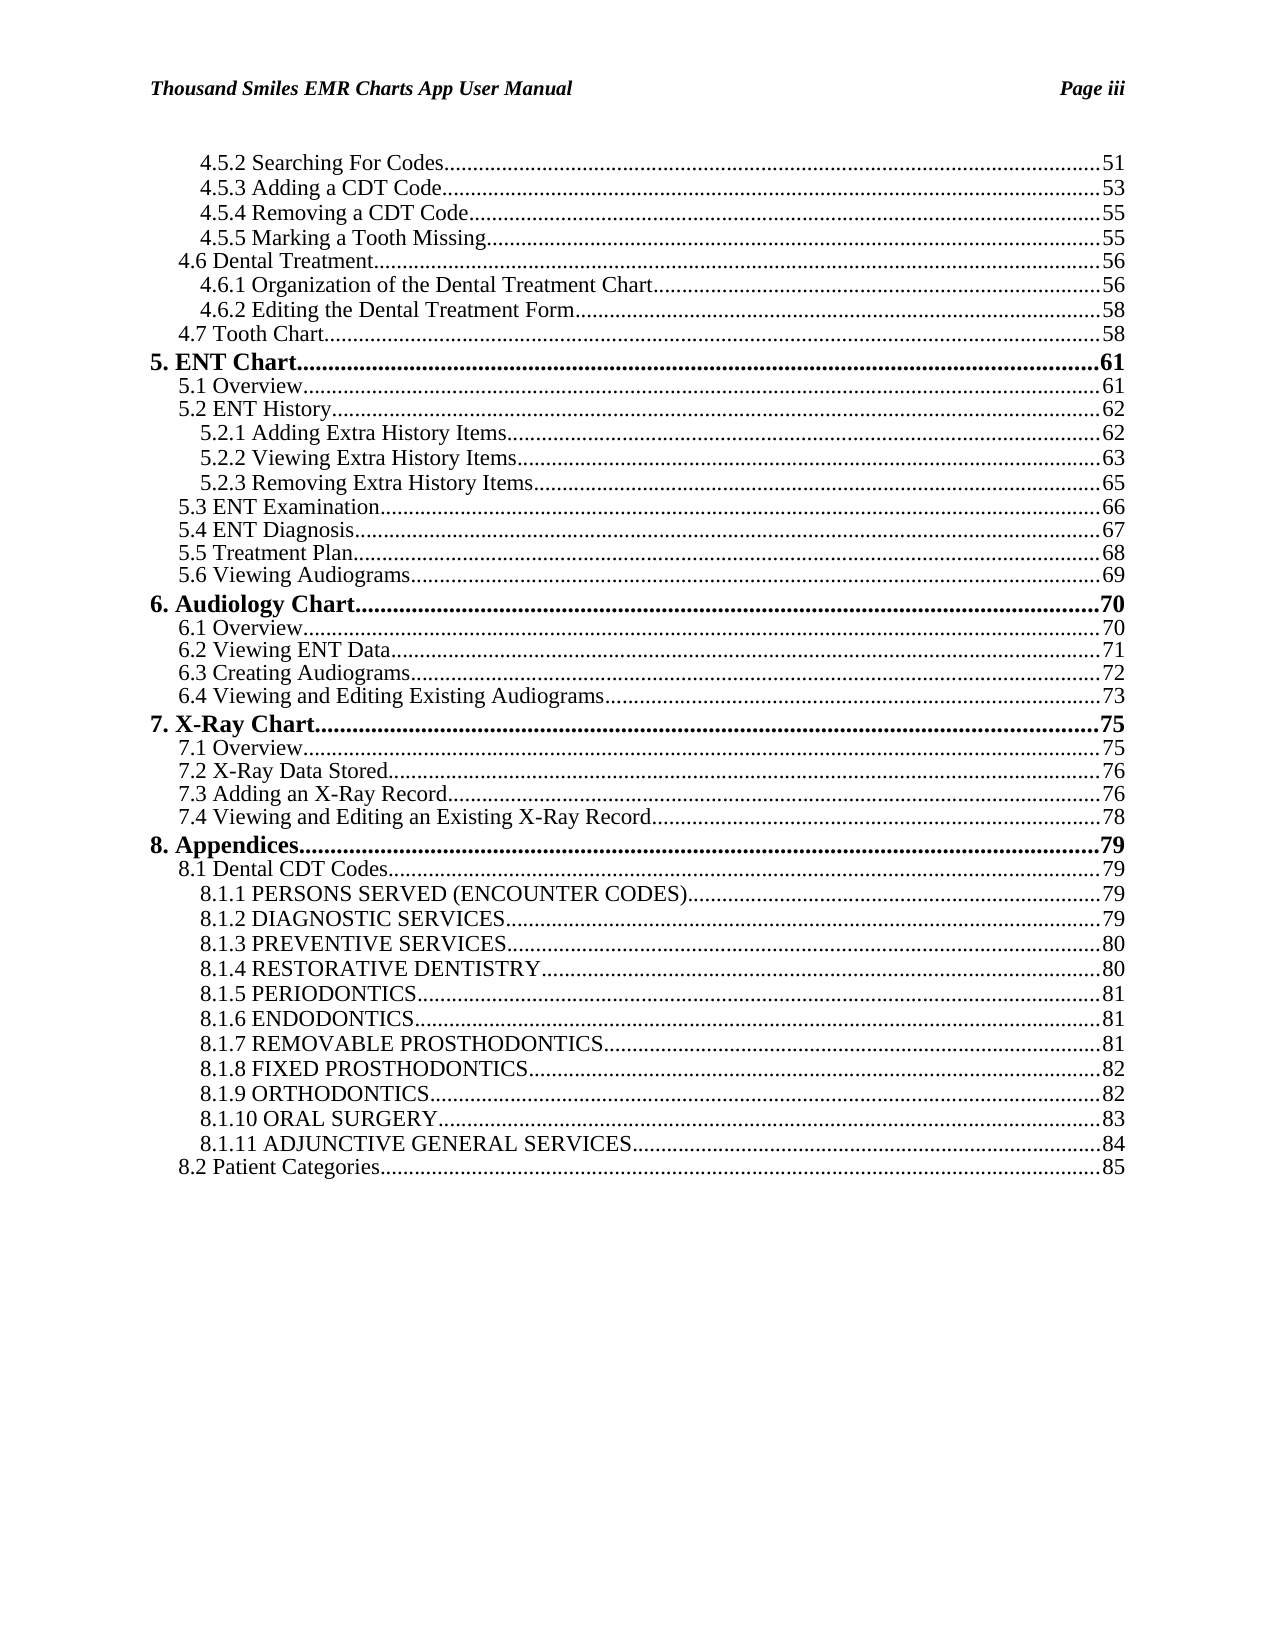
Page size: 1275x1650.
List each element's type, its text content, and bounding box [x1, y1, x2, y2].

text 6.3 Creating Audiograms 72 [178, 662, 1125, 685]
text 7. X-Ray Chart 75 [150, 714, 1125, 737]
text 4.7 Tooth Chart 58 [178, 323, 1125, 346]
text 4.5.2 Searching For Codes 51 [200, 150, 1125, 175]
text 6.2 Viewing ENT Data 71 [178, 639, 1125, 662]
text 8.1.11 ADJUNCTIVE GENERAL SERVICES 84 [200, 1131, 1125, 1156]
text 4.5.5 Marking a Tooth Missing 55 [200, 225, 1125, 250]
text 5.4 ENT Diagnosis 67 [178, 519, 1125, 542]
text 4.6.1 Organization of the Dental Treatment Chart 56 [200, 273, 1125, 298]
text 8.1.7 REMOVABLE PROSTHODONTICS 81 [200, 1031, 1125, 1056]
text 6.1 Overview 70 [178, 617, 1125, 639]
text 7.1 Overview 75 [178, 737, 1125, 760]
text 5.2 ENT History 62 [178, 398, 1125, 421]
text 5.2.2 Viewing Extra History Items 63 [200, 446, 1125, 471]
text 8.2 Patient Categories 85 [178, 1156, 1125, 1179]
text 5.6 Viewing Audiograms 69 [178, 564, 1125, 587]
text 8.1.2 DIAGNOSTIC SERVICES 79 [200, 906, 1125, 931]
text 5.3 ENT Examination 66 [178, 496, 1125, 519]
text 8.1.5 PERIODONTICS 81 [200, 981, 1125, 1006]
text 7.4 Viewing and Editing an Existing X-Ray Record 78 [178, 806, 1125, 829]
text 7.2 X-Ray Data Stored 76 [178, 760, 1125, 783]
text 5.5 Treatment Plan 68 [178, 542, 1125, 564]
text 8.1.1 PERSONS SERVED (ENCOUNTER CODES) 79 [200, 881, 1125, 906]
text 6.4 Viewing and Editing Existing Audiograms 73 [178, 685, 1125, 708]
text 7.3 Adding an X-Ray Record 76 [178, 783, 1125, 806]
text 8.1.10 ORAL SURGERY 83 [200, 1106, 1125, 1131]
text 5.1 Overview 61 [178, 375, 1125, 398]
text 8.1.8 FIXED PROSTHODONTICS 82 [200, 1056, 1125, 1081]
text 4.6 Dental Treatment 56 [178, 250, 1125, 273]
text 8.1.3 PREVENTIVE SERVICES 80 [200, 931, 1125, 956]
text 4.5.3 Adding a CDT Code 53 [200, 175, 1125, 200]
text 6. Audiology Chart 70 [150, 594, 1125, 617]
text 5.2.3 Removing Extra History Items 65 [200, 471, 1125, 496]
text 8.1.6 ENDODONTICS 81 [200, 1006, 1125, 1031]
text 4.5.4 Removing a CDT Code 55 [200, 200, 1125, 225]
text 8.1 Dental CDT Codes 79 [178, 858, 1125, 881]
text 8.1.4 RESTORATIVE DENTISTRY 80 [200, 956, 1125, 981]
text 5. ENT Chart 61 [150, 352, 1125, 375]
text 8.1.9 ORTHODONTICS 82 [200, 1081, 1125, 1106]
text 4.6.2 Editing the Dental Treatment Form 58 [200, 298, 1125, 323]
text 8. Appendices 79 [150, 835, 1125, 858]
text 5.2.1 Adding Extra History Items 62 [200, 421, 1125, 446]
